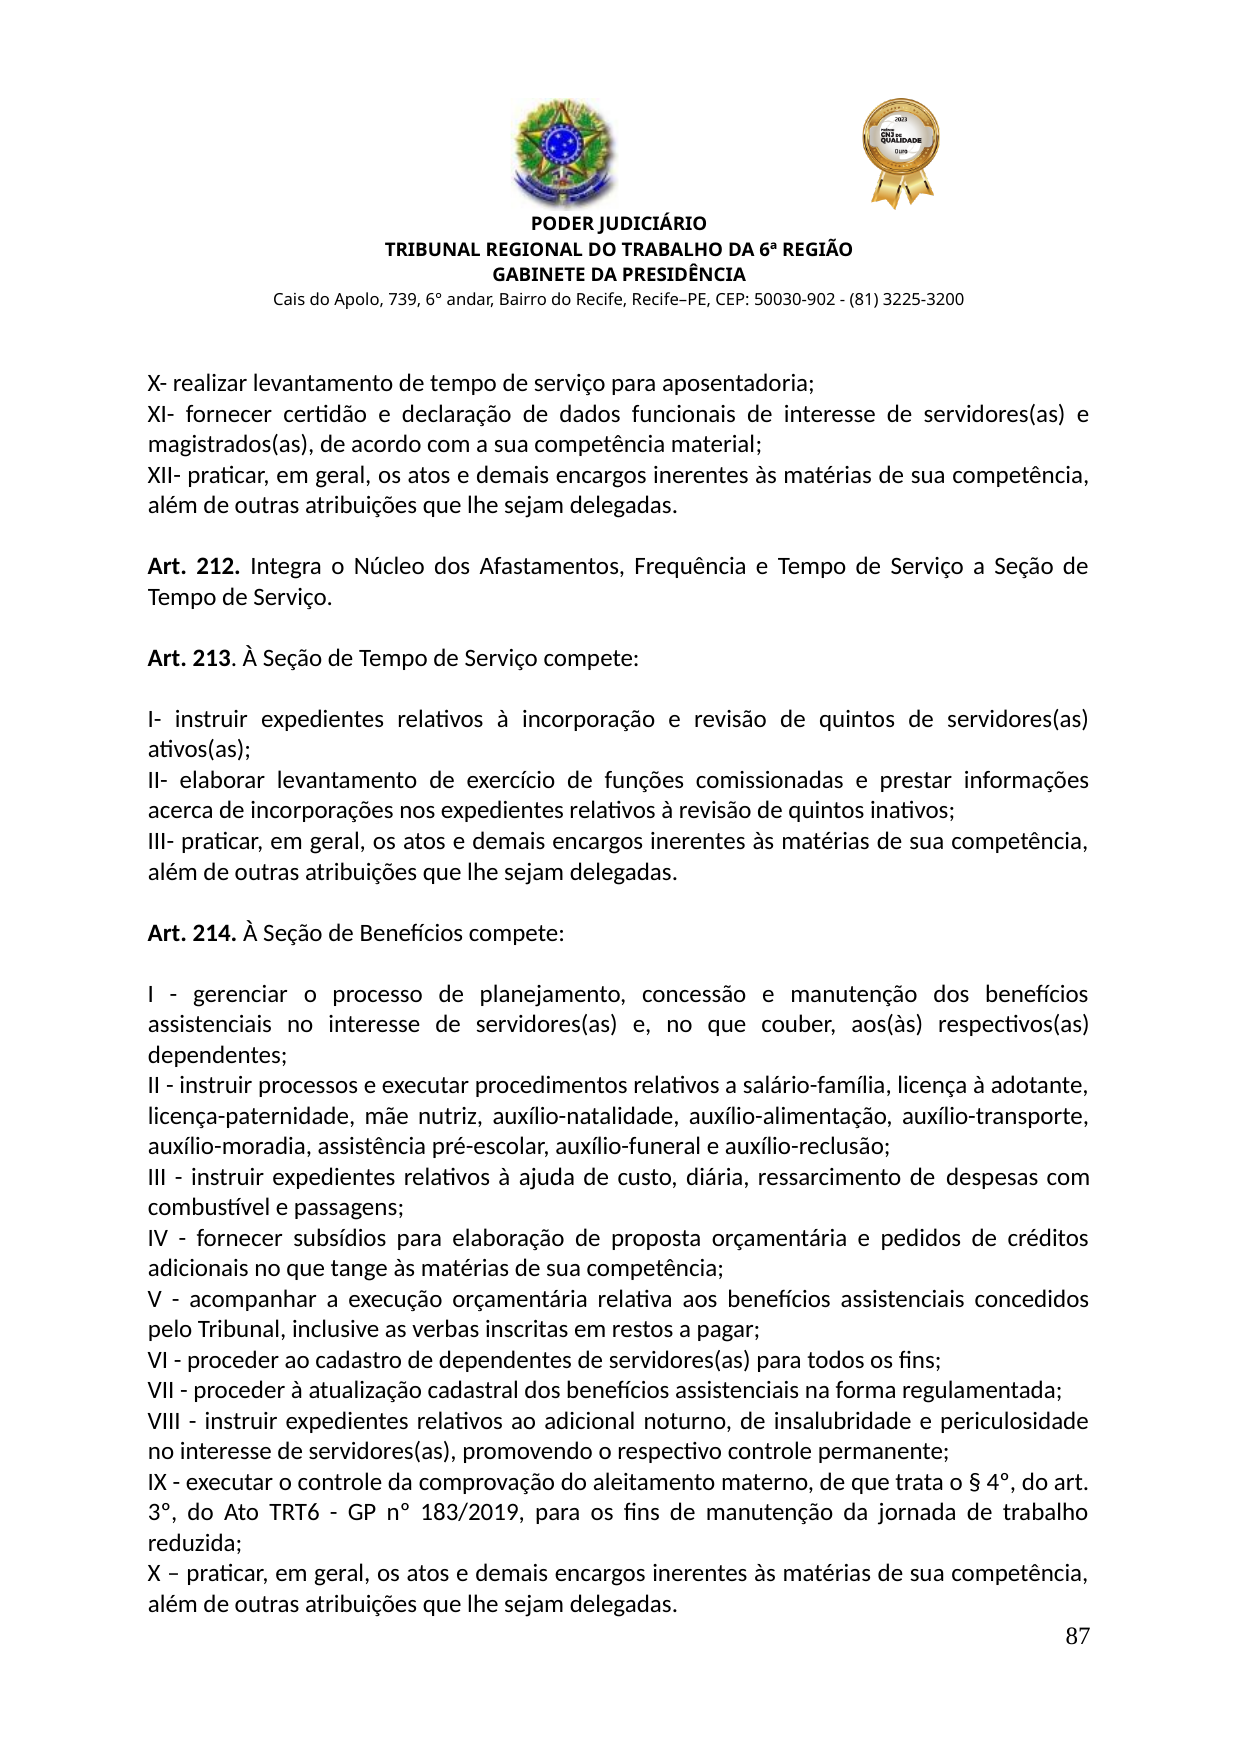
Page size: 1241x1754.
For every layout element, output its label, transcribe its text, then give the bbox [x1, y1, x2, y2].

text II- elaborar levantamento de exercício de funções comissionadas e prestar informações acerca de incorporações nos expedientes relativos à revisão de quintos inativos; [147, 764, 1090, 825]
text VI - proceder ao cadastro de dependentes de servidores(as) para todos os fins; [147, 1344, 1090, 1374]
text XII- praticar, em geral, os atos e demais encargos inerentes às matérias de sua competência, além de outras atribuições que lhe sejam delegadas. [147, 459, 1090, 520]
text VIII - instruir expedientes relativos ao adicional noturno, de insalubridade e periculosidade no interesse de servidores(as), promovendo o respectivo controle permanente; [147, 1405, 1090, 1466]
text Art. 213. À Seção de Tempo de Serviço compete: [147, 642, 1090, 672]
text III - instruir expedientes relativos à ajuda de custo, diária, ressarcimento de despesas com combustível e passagens; [147, 1161, 1090, 1222]
text V - acompanhar a execução orçamentária relativa aos benefícios assistenciais concedidos pelo Tribunal, inclusive as verbas inscritas em restos a pagar; [147, 1283, 1090, 1344]
text I- instruir expedientes relativos à incorporação e revisão de quintos de servidores(as) ativos(as); [147, 703, 1090, 764]
text X – praticar, em geral, os atos e demais encargos inerentes às matérias de sua competência, além de outras atribuições que lhe sejam delegadas. [147, 1558, 1090, 1619]
text III- praticar, em geral, os atos e demais encargos inerentes às matérias de sua competência, além de outras atribuições que lhe sejam delegadas. [147, 825, 1090, 886]
text IV - fornecer subsídios para elaboração de proposta orçamentária e pedidos de créditos adicionais no que tange às matérias de sua competência; [147, 1222, 1090, 1283]
text X- realizar levantamento de tempo de serviço para aposentadoria; [147, 367, 1090, 398]
text I - gerenciar o processo de planejamento, concessão e manutenção dos benefícios assistenciais no interesse de servidores(as) e, no que couber, aos(às) respectivos(as) dependentes; [147, 978, 1090, 1069]
text II - instruir processos e executar procedimentos relativos a salário-família, licença à adotante, licença-paternidade, mãe nutriz, auxílio-natalidade, auxílio-alimentação, auxílio-transporte, auxílio-moradia, assistência pré-escolar, auxílio-funeral e auxílio-reclusão; [147, 1069, 1090, 1161]
text Art. 212. Integra o Núcleo dos Afastamentos, Frequência e Tempo de Serviço a Seção de Tempo de Serviço. [147, 550, 1090, 611]
text IX - executar o controle da comprovação do aleitamento materno, de que trata o § 4º, do art. 3º, do Ato TRT6 - GP nº 183/2019, para os fins de manutenção da jornada de trabalho reduzida; [147, 1466, 1090, 1558]
text Art. 214. À Seção de Benefícios compete: [147, 917, 1090, 947]
text XI- fornecer certidão e declaração de dados funcionais de interesse de servidores(as) e magistrados(as), de acordo com a sua competência material; [147, 398, 1090, 459]
text VII - proceder à atualização cadastral dos benefícios assistenciais na forma regulamentada; [147, 1374, 1090, 1405]
